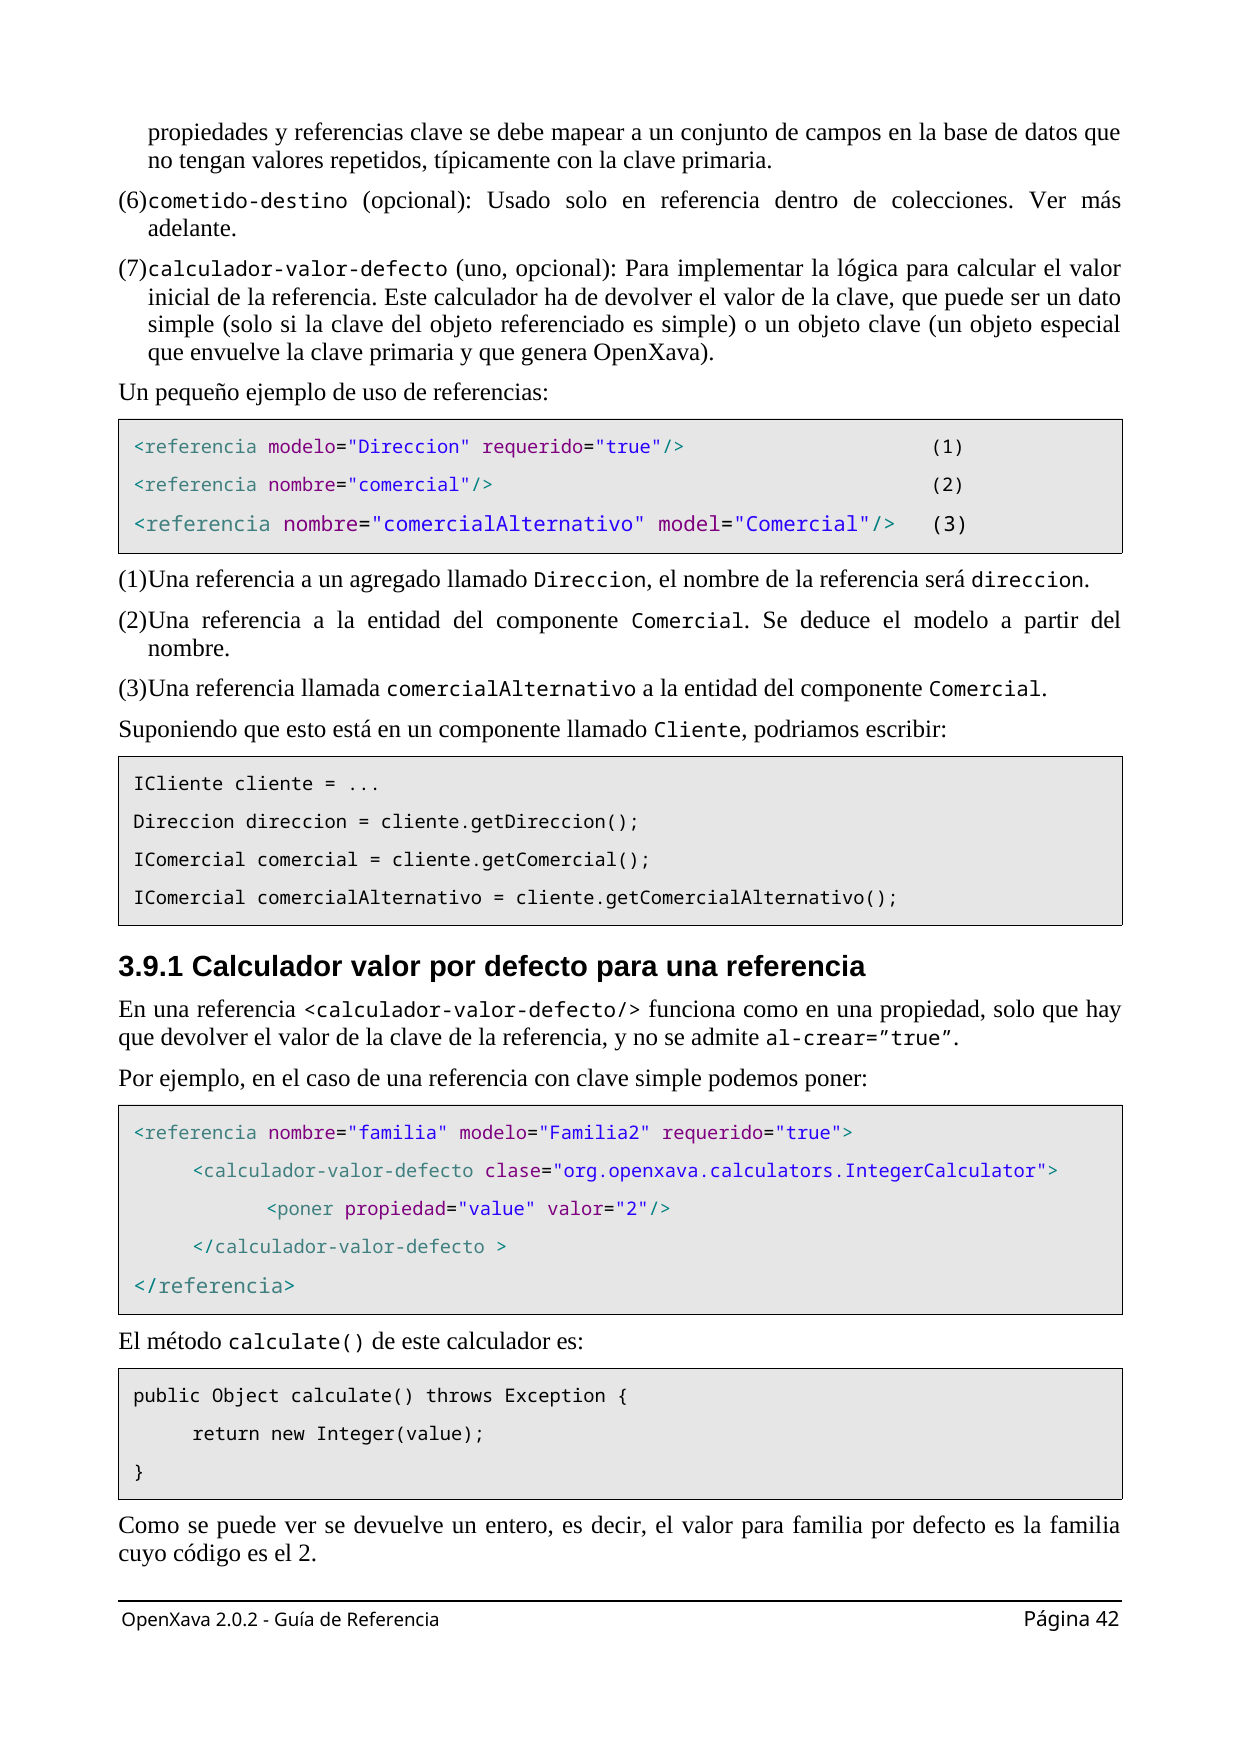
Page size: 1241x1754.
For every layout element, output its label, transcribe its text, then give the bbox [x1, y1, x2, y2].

list propiedades y referencias clave se debe mapear a un conjunto de campos en la base de datos que no tengan valores repetidos, típicamente con la clave primaria. [118, 118, 1122, 173]
list Una referencia a la entidad del componente Comercial. Se deduce el modelo a partir del nombre. [118, 606, 1122, 662]
text <referencia nombre="comercial"/> (2) [119, 457, 1122, 494]
text Por ejemplo, en el caso de una referencia con clave simple podemos poner: [118, 1064, 1122, 1092]
text Suponiendo que esto está en un componente llamado Cliente, podriamos escribir: [118, 715, 1122, 743]
text </referencia> [119, 1257, 1122, 1314]
text <referencia nombre="familia" modelo="Familia2" requerido="true"> [119, 1106, 1122, 1142]
text public Object calculate() throws Exception { [119, 1369, 1122, 1406]
text Direccion direccion = cliente.getDireccion(); [119, 794, 1122, 832]
text Un pequeño ejemplo de uso de referencias: [118, 378, 1122, 406]
list cometido-destino (opcional): Usado solo en referencia dentro de colecciones. Ver más adelante. [118, 186, 1122, 242]
text </calculador-valor-defecto > [119, 1218, 1122, 1257]
text El método calculate() de este calculador es: [118, 1327, 1122, 1355]
list Una referencia llamada comercialAlternativo a la entidad del componente Comercial. [118, 674, 1122, 702]
list calculador-valor-defecto (uno, opcional): Para implementar la lógica para calcular el valor inicial de la referencia. Este calculador ha de devolver el valor de la clave, que puede ser un dato simple (solo si la clave del objeto referenciado es simple) o un objeto clave (un objeto especial que envuelve la clave primaria y que genera OpenXava). [118, 254, 1122, 366]
text <referencia modelo="Direccion" requerido="true"/> (1) [119, 420, 1122, 457]
text } [119, 1444, 1122, 1499]
text En una referencia <calculador-valor-defecto/> funciona como en una propiedad, solo que hay que devolver el valor de la clave de la referencia, y no se admite al-crear=”true”. [118, 995, 1122, 1052]
subtitle Calculador valor por defecto para una referencia [118, 950, 1122, 983]
text ICliente cliente = ... [119, 757, 1122, 794]
text <calculador-valor-defecto clase="org.openxava.calculators.IntegerCalculator"> [119, 1142, 1122, 1181]
text <poner propiedad="value" valor="2"/> [119, 1181, 1122, 1218]
text return new Integer(value); [119, 1406, 1122, 1444]
text IComercial comercial = cliente.getComercial(); [119, 832, 1122, 870]
text Como se puede ver se devuelve un entero, es decir, el valor para familia por defecto es la familia cuyo código es el 2. [118, 1512, 1122, 1567]
text <referencia nombre="comercialAlternativo" model="Comercial"/> (3) [119, 494, 1122, 553]
list Una referencia a un agregado llamado Direccion, el nombre de la referencia será direccion. [118, 565, 1122, 593]
text IComercial comercialAlternativo = cliente.getComercialAlternativo(); [119, 870, 1122, 925]
